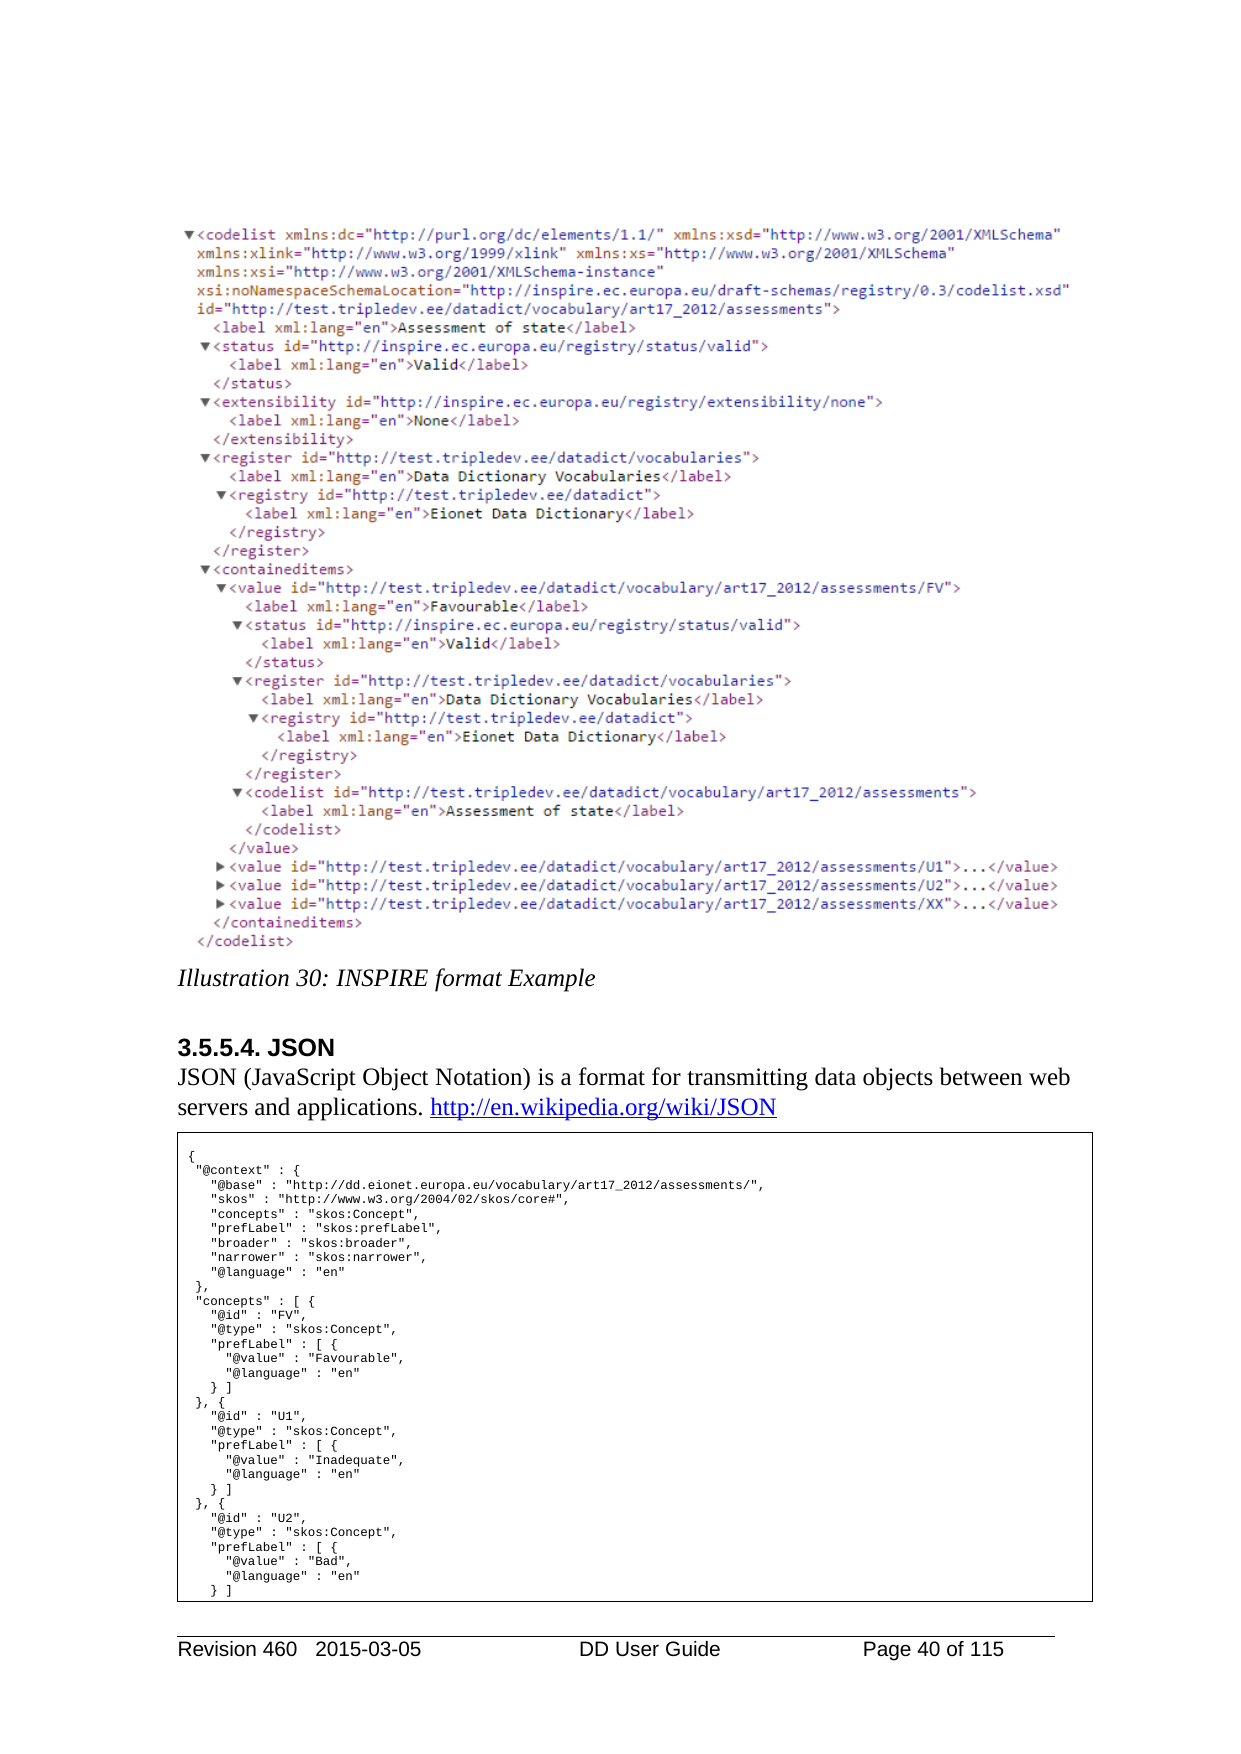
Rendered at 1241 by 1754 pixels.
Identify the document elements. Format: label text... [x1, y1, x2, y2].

list "@type" : "skos:Concept", [178, 1320, 1092, 1335]
list "prefLabel" : "skos:prefLabel", [178, 1219, 1092, 1233]
list "prefLabel" : [ { [178, 1335, 1092, 1349]
list "@type" : "skos:Concept", [178, 1523, 1092, 1538]
list "prefLabel" : [ { [178, 1538, 1092, 1552]
list "concepts" : [ { [178, 1291, 1092, 1306]
list "broader" : "skos:broader", [178, 1233, 1092, 1248]
list } ] [178, 1581, 1092, 1601]
list "@id" : "U1", [178, 1407, 1092, 1422]
list "@language" : "en" [178, 1364, 1092, 1378]
list }, { [178, 1393, 1092, 1407]
list "@base" : "http://dd.eionet.europa.eu/vocabulary/art17_2012/assessments/", [178, 1176, 1092, 1190]
list "@language" : "en" [178, 1262, 1092, 1277]
text JSON (JavaScript Object Notation) is a format for transmitting data objects between web servers and applications. http://en.wikipedia.org/wiki/JSON [177, 1062, 1092, 1120]
list "@value" : "Bad", [178, 1552, 1092, 1567]
list "@id" : "FV", [178, 1306, 1092, 1320]
list }, [178, 1277, 1092, 1291]
list { [178, 1147, 1092, 1161]
list "skos" : "http://www.w3.org/2004/02/skos/core#", [178, 1190, 1092, 1204]
list } ] [178, 1378, 1092, 1393]
list "concepts" : "skos:Concept", [178, 1204, 1092, 1219]
subtitle JSON [177, 1033, 1092, 1062]
list } ] [178, 1480, 1092, 1494]
list "@value" : "Favourable", [178, 1349, 1092, 1364]
list "@type" : "skos:Concept", [178, 1422, 1092, 1436]
list "@language" : "en" [178, 1567, 1092, 1581]
list "prefLabel" : [ { [178, 1436, 1092, 1451]
list }, { [178, 1494, 1092, 1509]
list "@context" : { [178, 1161, 1092, 1176]
list "@language" : "en" [178, 1465, 1092, 1480]
text Illustration 30: INSPIRE format Example [177, 963, 1092, 992]
list "narrower" : "skos:narrower", [178, 1248, 1092, 1262]
list "@value" : "Inadequate", [178, 1451, 1092, 1465]
list "@id" : "U2", [178, 1509, 1092, 1523]
